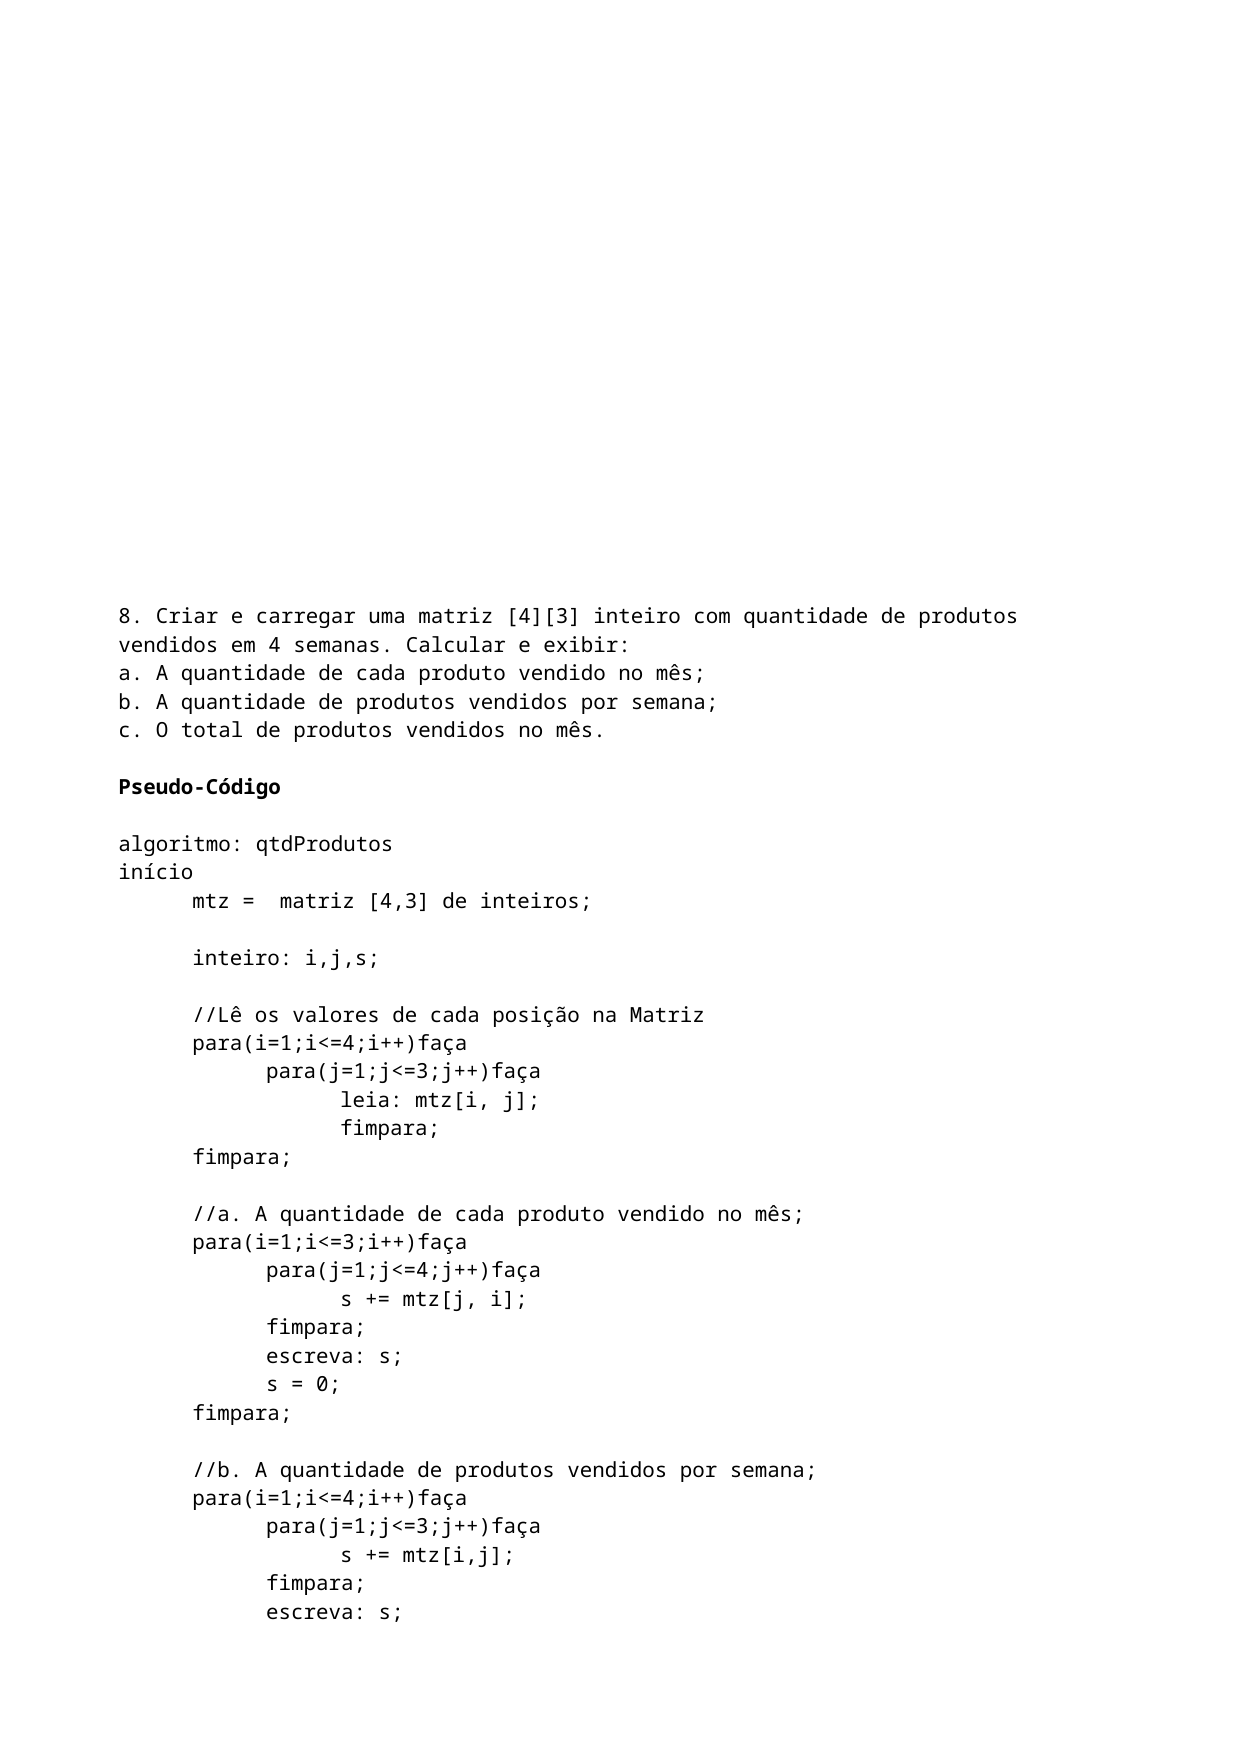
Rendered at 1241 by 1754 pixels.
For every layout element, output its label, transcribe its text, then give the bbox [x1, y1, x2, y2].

text s += mtz[j, i]; [118, 1284, 1122, 1312]
text para(j=1;j<=3;j++)faça [118, 1057, 1122, 1085]
text para(j=1;j<=3;j++)faça [118, 1512, 1122, 1540]
text algoritmo: qtdProdutos [118, 829, 1122, 857]
text para(j=1;j<=4;j++)faça [118, 1256, 1122, 1284]
text escreva: s; [118, 1341, 1122, 1369]
text //a. A quantidade de cada produto vendido no mês; [118, 1199, 1122, 1227]
text para(i=1;i<=3;i++)faça [118, 1227, 1122, 1256]
text fimpara; [118, 1142, 1122, 1170]
text //Lê os valores de cada posição na Matriz [118, 1000, 1122, 1028]
text para(i=1;i<=4;i++)faça [118, 1483, 1122, 1512]
text c. O total de produtos vendidos no mês. [118, 715, 1122, 744]
text //b. A quantidade de produtos vendidos por semana; [118, 1455, 1122, 1483]
text escreva: s; [118, 1597, 1122, 1625]
text fimpara; [118, 1312, 1122, 1341]
text Pseudo-Código [118, 772, 1122, 801]
text 8. Criar e carregar uma matriz [4][3] inteiro com quantidade de produtos vendidos em 4 semanas. Calcular e exibir: [118, 602, 1122, 658]
text b. A quantidade de produtos vendidos por semana; [118, 687, 1122, 715]
text s += mtz[i,j]; [118, 1540, 1122, 1568]
text para(i=1;i<=4;i++)faça [118, 1028, 1122, 1057]
text a. A quantidade de cada produto vendido no mês; [118, 658, 1122, 687]
text fimpara; [118, 1113, 1122, 1142]
text início [118, 857, 1122, 886]
text mtz = matriz [4,3] de inteiros; [118, 886, 1122, 914]
text fimpara; [118, 1568, 1122, 1597]
text fimpara; [118, 1398, 1122, 1426]
text inteiro: i,j,s; [118, 943, 1122, 971]
text leia: mtz[i, j]; [118, 1085, 1122, 1113]
text s = 0; [118, 1369, 1122, 1398]
